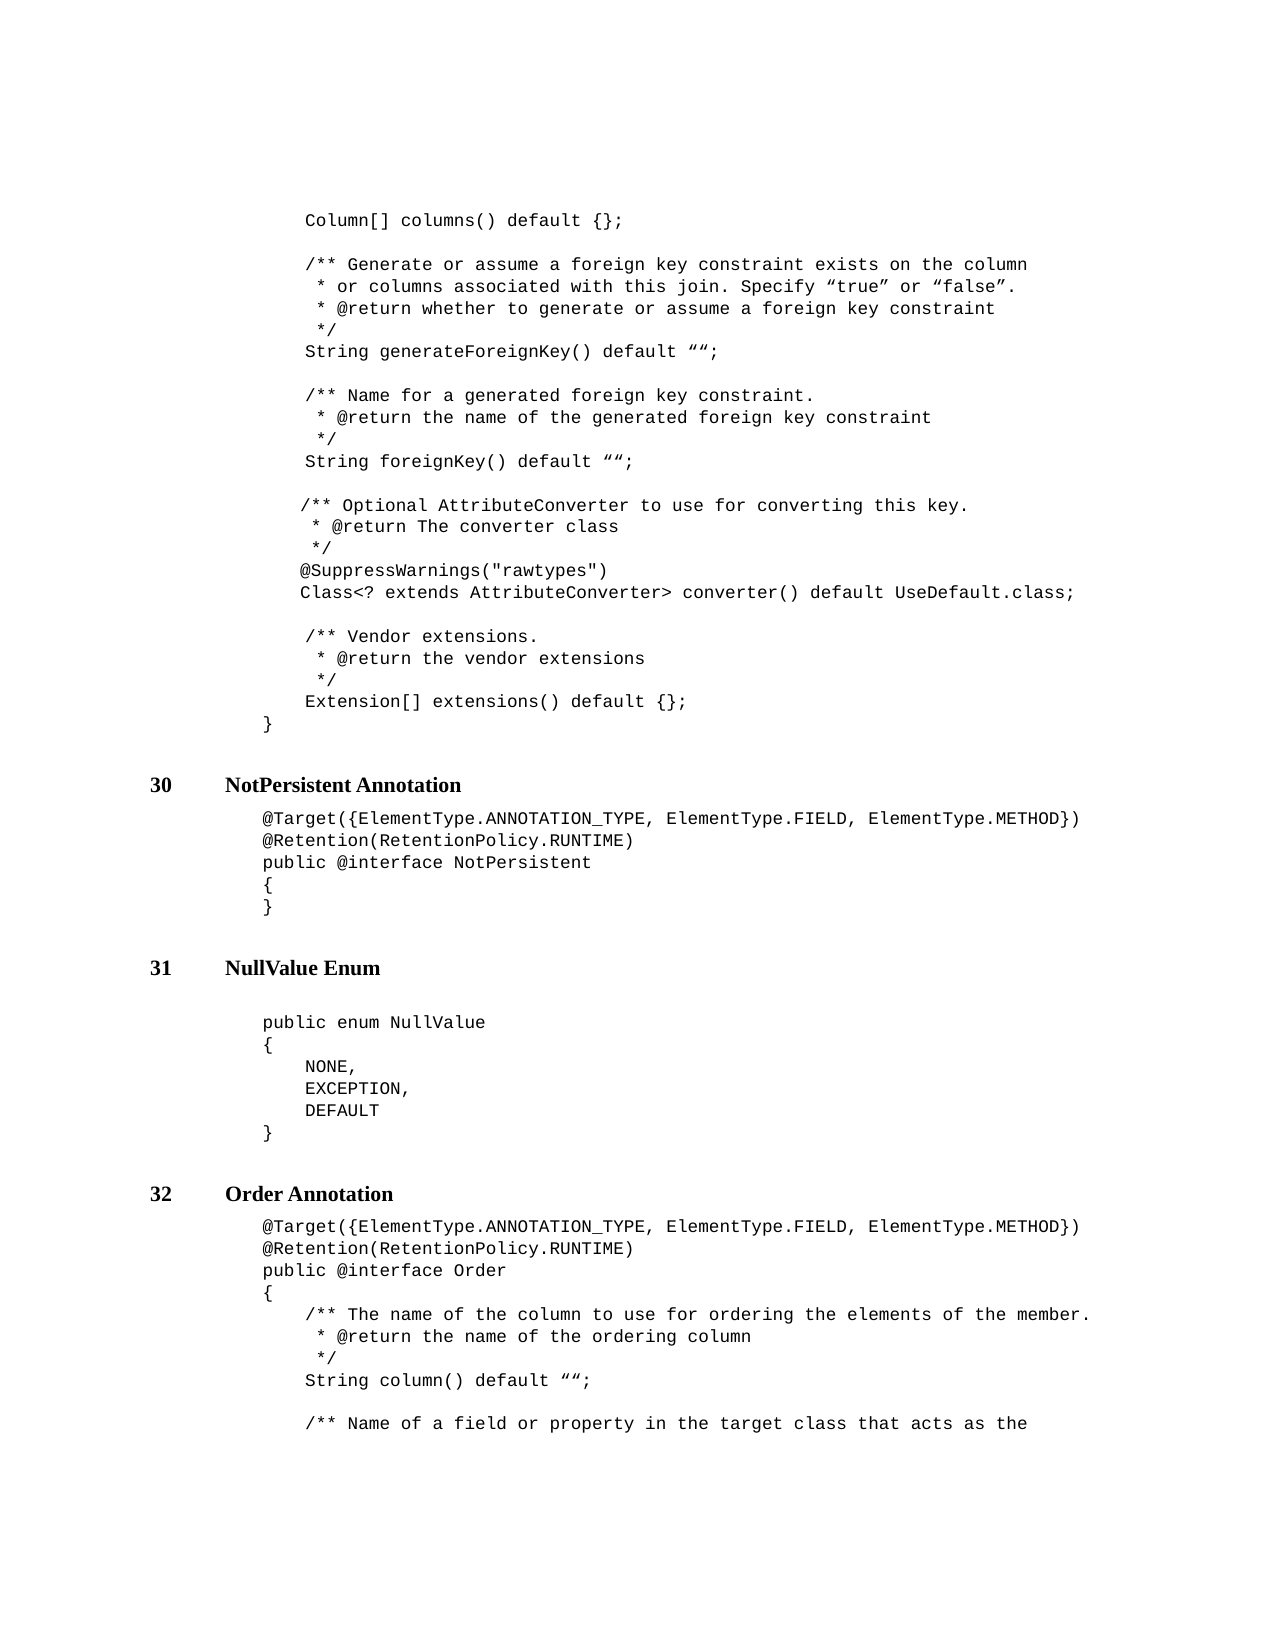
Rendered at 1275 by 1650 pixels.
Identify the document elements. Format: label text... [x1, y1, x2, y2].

text */ [262, 1347, 1125, 1369]
text * @return whether to generate or assume a foreign key constraint [262, 297, 1125, 319]
text /** Name of a field or property in the target class that acts as the [262, 1413, 1125, 1435]
text @Retention(RetentionPolicy.RUNTIME) [262, 1238, 1125, 1260]
text * @return The converter class [262, 516, 1125, 538]
text * or columns associated with this join. Specify “true” or “false”. [262, 276, 1125, 297]
text EXCEPTION, [262, 1078, 1125, 1099]
text { [262, 1034, 1125, 1056]
text Column[] columns() default {}; [262, 210, 1125, 232]
text } [262, 1121, 1125, 1143]
text */ [262, 538, 1125, 560]
text /** Vendor extensions. [262, 626, 1125, 647]
text @Retention(RetentionPolicy.RUNTIME) [262, 830, 1125, 852]
text public @interface Order [262, 1260, 1125, 1282]
subtitle NotPersistent Annotation [150, 771, 1125, 797]
text * @return the vendor extensions [262, 647, 1125, 669]
subtitle NullValue Enum [150, 954, 1125, 980]
text * @return the name of the ordering column [262, 1326, 1125, 1347]
text /** The name of the column to use for ordering the elements of the member. [262, 1304, 1125, 1326]
text { [262, 1282, 1125, 1304]
text String generateForeignKey() default ““; [262, 341, 1125, 363]
text { [262, 873, 1125, 895]
text Extension[] extensions() default {}; [262, 691, 1125, 713]
text @Target({ElementType.ANNOTATION_TYPE, ElementType.FIELD, ElementType.METHOD}) [262, 808, 1125, 830]
text public @interface NotPersistent [262, 852, 1125, 873]
text Class<? extends AttributeConverter> converter() default UseDefault.class; [262, 582, 1125, 604]
text public enum NullValue [262, 1012, 1125, 1034]
text DEFAULT [262, 1099, 1125, 1121]
text /** Optional AttributeConverter to use for converting this key. [262, 494, 1125, 516]
text /** Name for a generated foreign key constraint. [262, 385, 1125, 407]
text */ [262, 669, 1125, 691]
text NONE, [262, 1056, 1125, 1078]
text */ [262, 319, 1125, 341]
text String foreignKey() default ““; [262, 451, 1125, 472]
text @SuppressWarnings("rawtypes") [262, 560, 1125, 582]
subtitle Order Annotation [150, 1180, 1125, 1206]
text @Target({ElementType.ANNOTATION_TYPE, ElementType.FIELD, ElementType.METHOD}) [262, 1216, 1125, 1238]
text * @return the name of the generated foreign key constraint [262, 407, 1125, 429]
text /** Generate or assume a foreign key constraint exists on the column [262, 254, 1125, 276]
text String column() default ““; [262, 1369, 1125, 1391]
text } [262, 895, 1125, 917]
text */ [262, 429, 1125, 451]
text } [262, 713, 1125, 735]
